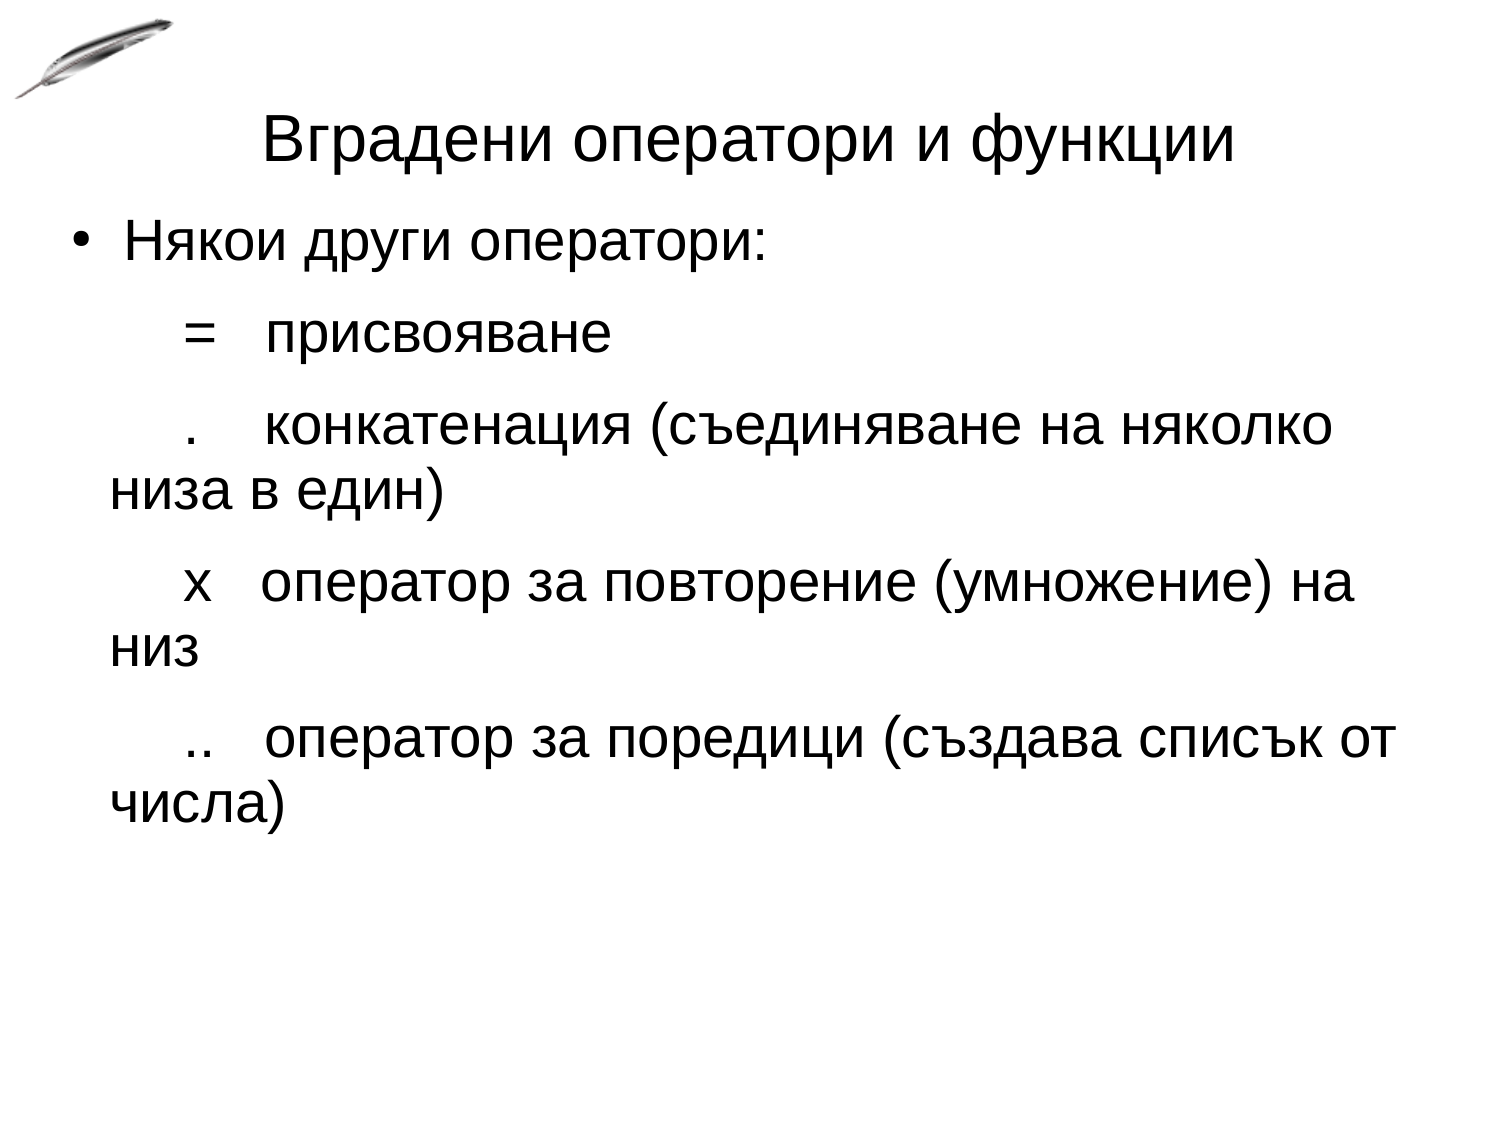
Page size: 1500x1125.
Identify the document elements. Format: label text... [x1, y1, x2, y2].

list Някои други оператори: = присвояване . конкатенация (съединяване на няколко низа в един) x оператор за повторение (умножение) на низ .. оператор за поредици (създава списък от числа) [53, 207, 1447, 1084]
picture [11, 17, 179, 101]
title Вградени оператори и функции [75, 44, 1425, 207]
